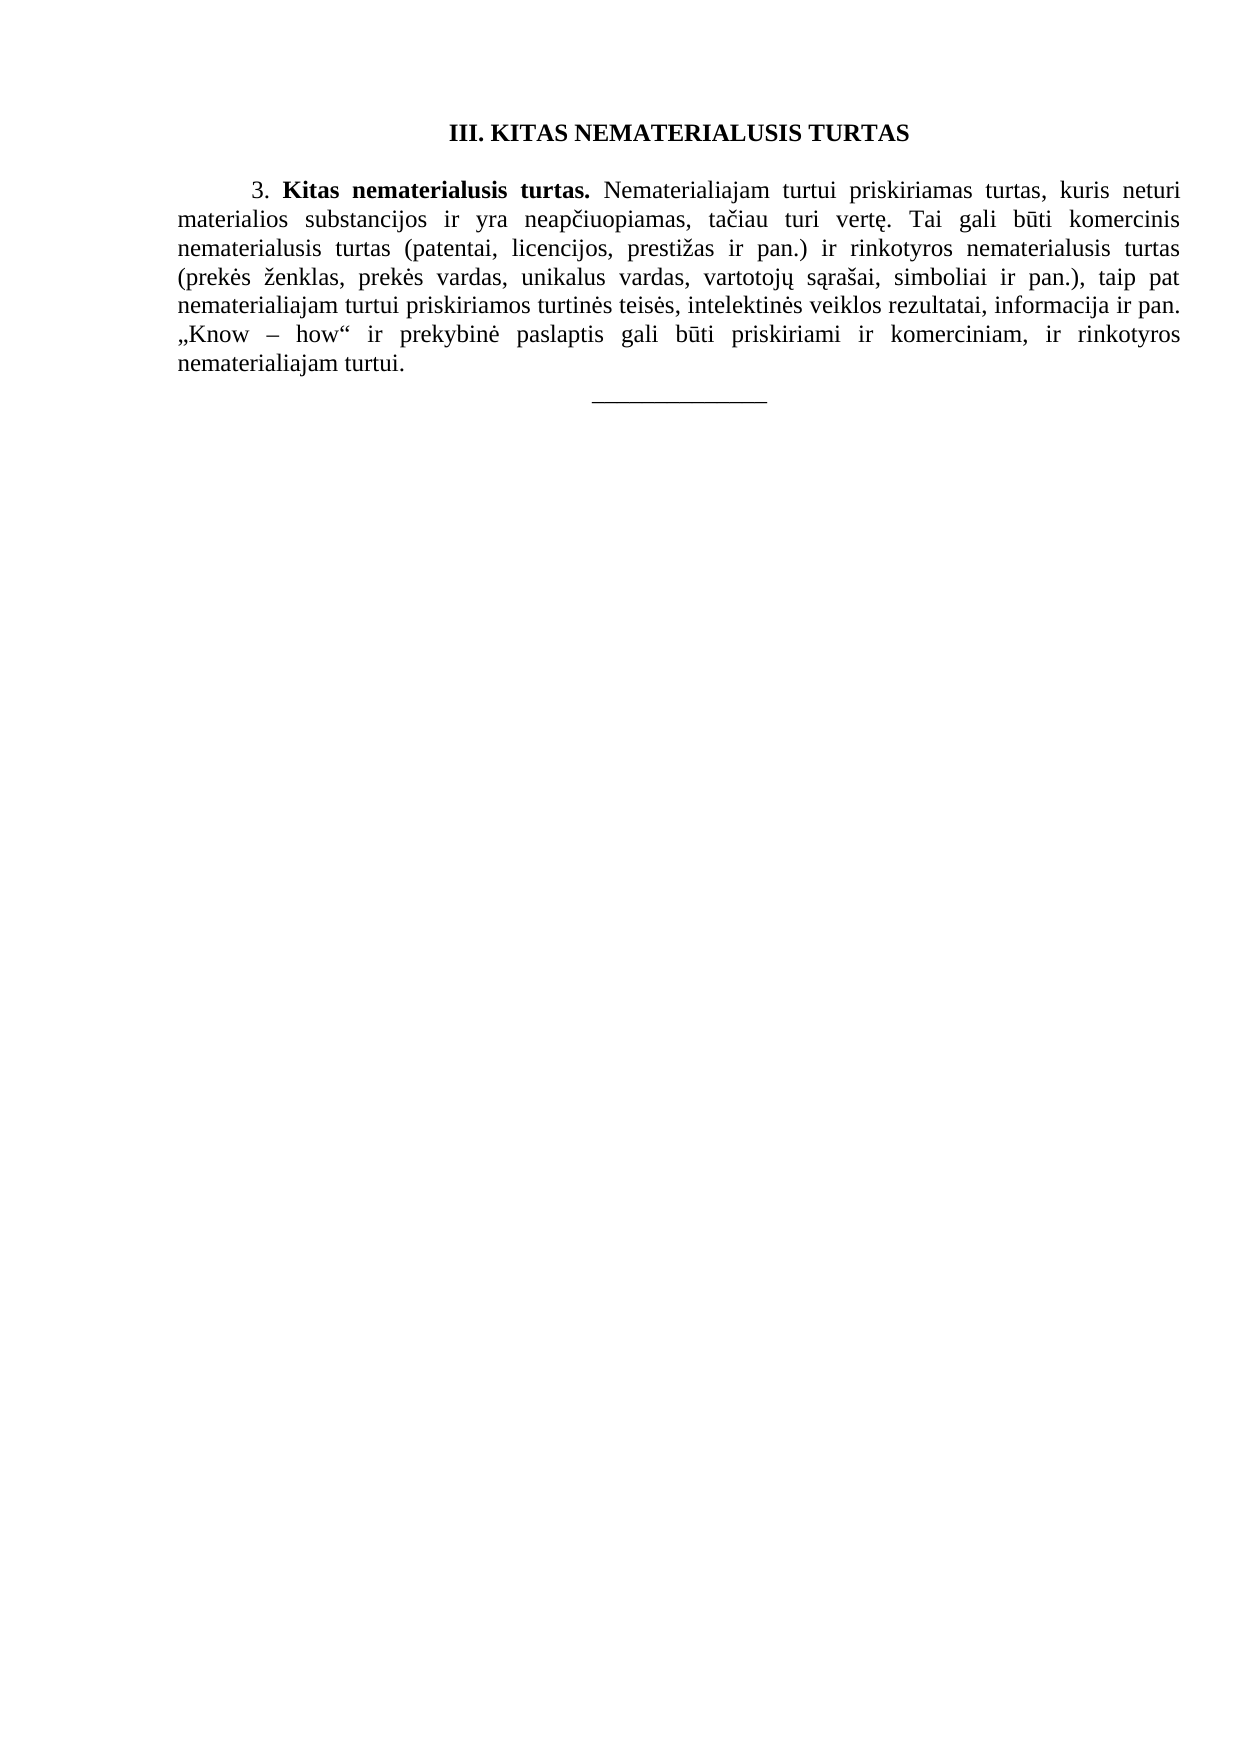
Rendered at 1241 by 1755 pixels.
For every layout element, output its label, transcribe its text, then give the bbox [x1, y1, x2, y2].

text ______________ [177, 377, 1181, 406]
text 3. Kitas nematerialusis turtas. Nematerialiajam turtui priskiriamas turtas, kuris neturi materialios substancijos ir yra neapčiuopiamas, tačiau turi vertę. Tai gali būti komercinis nematerialusis turtas (patentai, licencijos, prestižas ir pan.) ir rinkotyros nematerialusis turtas (prekės ženklas, prekės vardas, unikalus vardas, vartotojų sąrašai, simboliai ir pan.), taip pat nematerialiajam turtui priskiriamos turtinės teisės, intelektinės veiklos rezultatai, informacija ir pan. „Know – how“ ir prekybinė paslaptis gali būti priskiriami ir komerciniam, ir rinkotyros nematerialiajam turtui. [177, 176, 1181, 377]
text III. KITAS NEMATERIALUSIS TURTAS [177, 118, 1181, 147]
